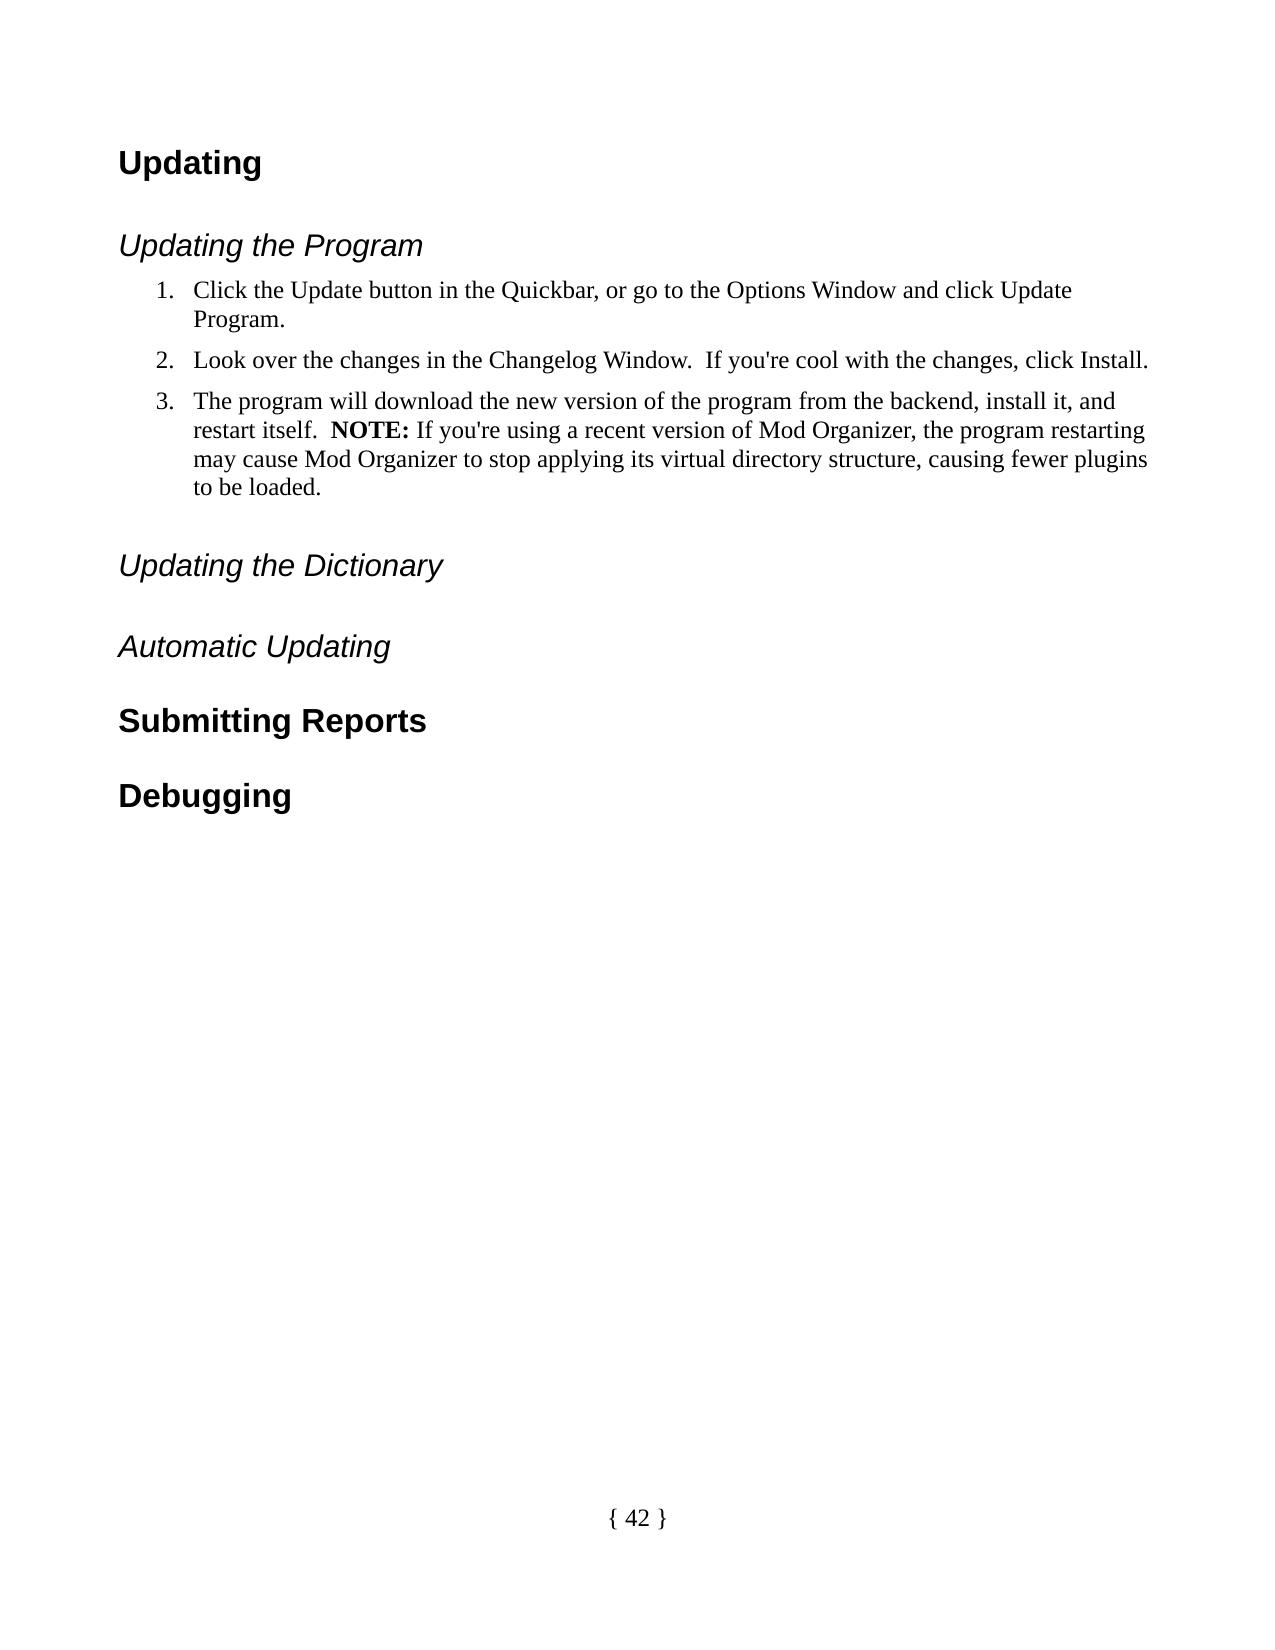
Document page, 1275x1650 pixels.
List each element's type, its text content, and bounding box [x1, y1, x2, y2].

list The program will download the new version of the program from the backend, install it, and restart itself. NOTE: If you're using a recent version of Mod Organizer, the program restarting may cause Mod Organizer to stop applying its virtual directory structure, causing fewer plugins to be loaded. [156, 386, 1157, 501]
list Click the Update button in the Quickbar, or go to the Options Window and click Update Program. [156, 275, 1157, 332]
subtitle Updating [118, 143, 1157, 182]
subtitle Updating the Dictionary [118, 547, 1157, 583]
subtitle Debugging [118, 777, 1157, 815]
subtitle Submitting Reports [118, 701, 1157, 739]
subtitle Automatic Updating [118, 628, 1157, 664]
subtitle Updating the Program [118, 227, 1157, 263]
list Look over the changes in the Changelog Window. If you're cool with the changes, click Install. [156, 345, 1157, 374]
